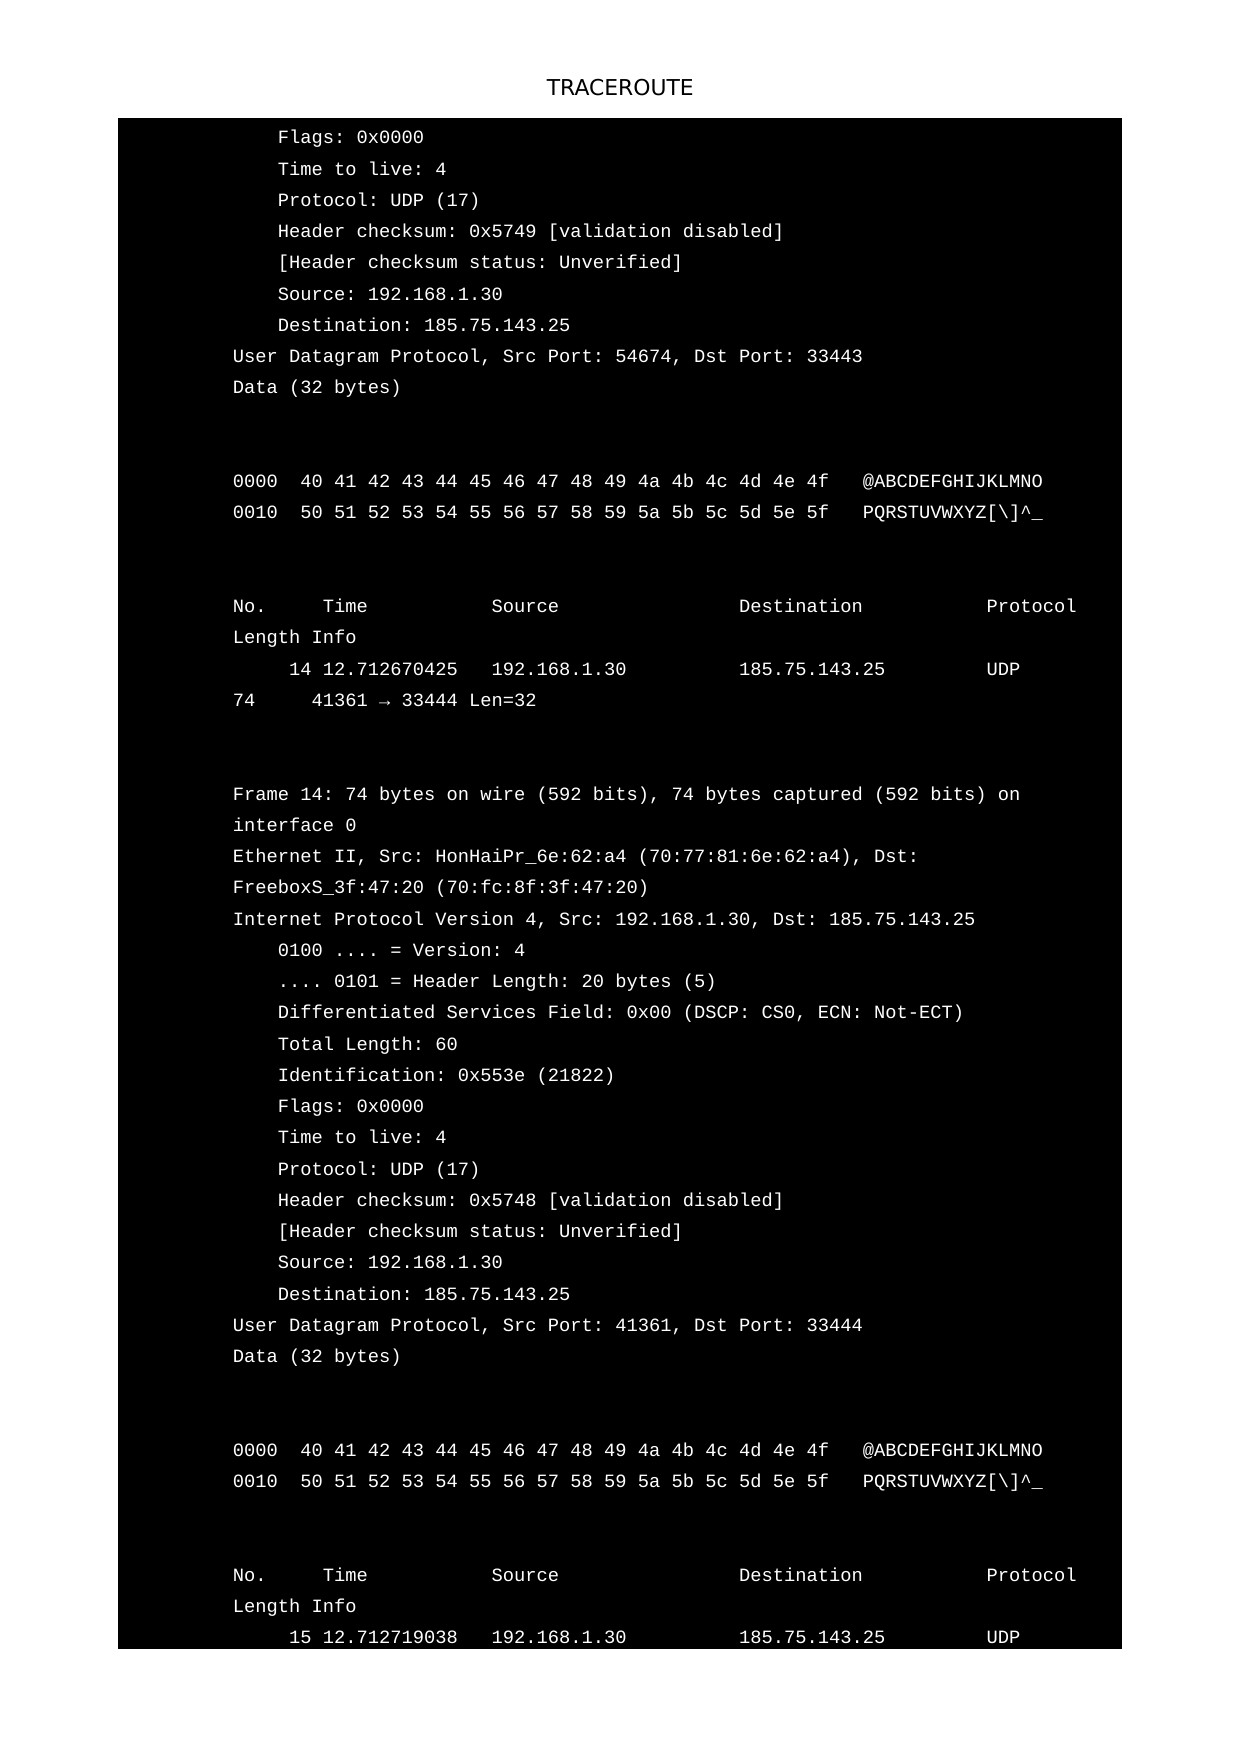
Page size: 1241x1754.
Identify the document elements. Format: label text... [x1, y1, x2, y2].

table_cell 0000 40 41 42 43 44 45 46 47 48 49 4a 4b 4c 4d 4e 4f @ABCDEFGHIJKLMNO [217, 462, 1122, 493]
table_cell Header checksum: 0x5749 [validation disabled] [217, 212, 1122, 243]
table_cell [118, 1149, 217, 1181]
table_cell [118, 1337, 217, 1368]
table_cell [217, 712, 1122, 774]
table_cell [118, 368, 217, 399]
table_cell [118, 774, 217, 837]
table_cell Protocol: UDP (17) [217, 1149, 1122, 1181]
table_cell 0010 50 51 52 53 54 55 56 57 58 59 5a 5b 5c 5d 5e 5f PQRSTUVWXYZ[\]^_ [217, 1462, 1122, 1493]
table_cell [118, 899, 217, 931]
table_cell [118, 712, 217, 774]
table_cell [118, 243, 217, 274]
table_cell [118, 399, 217, 462]
table_cell 0010 50 51 52 53 54 55 56 57 58 59 5a 5b 5c 5d 5e 5f PQRSTUVWXYZ[\]^_ [217, 493, 1122, 524]
table_cell [118, 306, 217, 337]
table_cell [118, 493, 217, 524]
table_cell [118, 1306, 217, 1337]
table_cell [118, 649, 217, 712]
table_cell [118, 524, 217, 587]
table_cell [118, 1118, 217, 1149]
table_cell Differentiated Services Field: 0x00 (DSCP: CS0, ECN: Not-ECT) [217, 993, 1122, 1024]
table_cell [118, 337, 217, 368]
table_cell No. Time Source Destination Protocol Length Info [217, 587, 1122, 649]
table_cell [118, 1181, 217, 1212]
table_cell User Datagram Protocol, Src Port: 54674, Dst Port: 33443 [217, 337, 1122, 368]
table_cell [118, 1212, 217, 1243]
table_cell Protocol: UDP (17) [217, 181, 1122, 212]
table_cell [217, 524, 1122, 587]
table_cell [217, 399, 1122, 462]
table_cell Ethernet II, Src: HonHaiPr_6e:62:a4 (70:77:81:6e:62:a4), Dst: FreeboxS_3f:47:20 (70:fc:8f:3f:47:20) [217, 837, 1122, 899]
table_cell Frame 14: 74 bytes on wire (592 bits), 74 bytes captured (592 bits) on interface 0 [217, 774, 1122, 837]
table_cell [118, 587, 217, 649]
table_cell [118, 1056, 217, 1087]
table_cell [118, 212, 217, 243]
table_cell User Datagram Protocol, Src Port: 41361, Dst Port: 33444 [217, 1306, 1122, 1337]
table_cell [118, 993, 217, 1024]
table_cell [217, 1493, 1122, 1556]
table_cell 0000 40 41 42 43 44 45 46 47 48 49 4a 4b 4c 4d 4e 4f @ABCDEFGHIJKLMNO [217, 1431, 1122, 1462]
table_cell Destination: 185.75.143.25 [217, 1274, 1122, 1306]
table_cell 14 12.712670425 192.168.1.30 185.75.143.25 UDP 74 41361 → 33444 Len=32 [217, 649, 1122, 712]
table_cell Internet Protocol Version 4, Src: 192.168.1.30, Dst: 185.75.143.25 [217, 899, 1122, 931]
table_cell [118, 1556, 217, 1618]
table_cell Total Length: 60 [217, 1024, 1122, 1056]
table_cell [118, 837, 217, 899]
table_cell .... 0101 = Header Length: 20 bytes (5) [217, 962, 1122, 993]
table_cell Identification: 0x553e (21822) [217, 1056, 1122, 1087]
table_cell Data (32 bytes) [217, 368, 1122, 399]
table_cell [118, 1431, 217, 1462]
table_cell No. Time Source Destination Protocol Length Info [217, 1556, 1122, 1618]
table_cell [118, 1024, 217, 1056]
table_cell [118, 181, 217, 212]
table_cell [118, 962, 217, 993]
table_cell [118, 274, 217, 306]
table_cell [118, 1243, 217, 1274]
table_cell [118, 1087, 217, 1118]
table_cell Flags: 0x0000 [217, 1087, 1122, 1118]
table_cell [217, 1368, 1122, 1431]
table_cell [118, 1493, 217, 1556]
table_cell Time to live: 4 [217, 149, 1122, 181]
table_cell [118, 931, 217, 962]
table_cell [118, 1274, 217, 1306]
table_cell [118, 118, 217, 149]
table_cell Data (32 bytes) [217, 1337, 1122, 1368]
table_cell [118, 1368, 217, 1431]
table_cell Source: 192.168.1.30 [217, 1243, 1122, 1274]
table_cell 0100 .... = Version: 4 [217, 931, 1122, 962]
table_cell 15 12.712719038 192.168.1.30 185.75.143.25 UDP [217, 1618, 1122, 1649]
table_cell Time to live: 4 [217, 1118, 1122, 1149]
table_cell [Header checksum status: Unverified] [217, 243, 1122, 274]
table_cell [118, 1618, 217, 1649]
table_cell [118, 1462, 217, 1493]
table_cell Flags: 0x0000 [217, 118, 1122, 149]
table_cell [Header checksum status: Unverified] [217, 1212, 1122, 1243]
table_cell [118, 462, 217, 493]
table_cell Header checksum: 0x5748 [validation disabled] [217, 1181, 1122, 1212]
table_cell Destination: 185.75.143.25 [217, 306, 1122, 337]
table_cell Source: 192.168.1.30 [217, 274, 1122, 306]
table_cell [118, 149, 217, 181]
